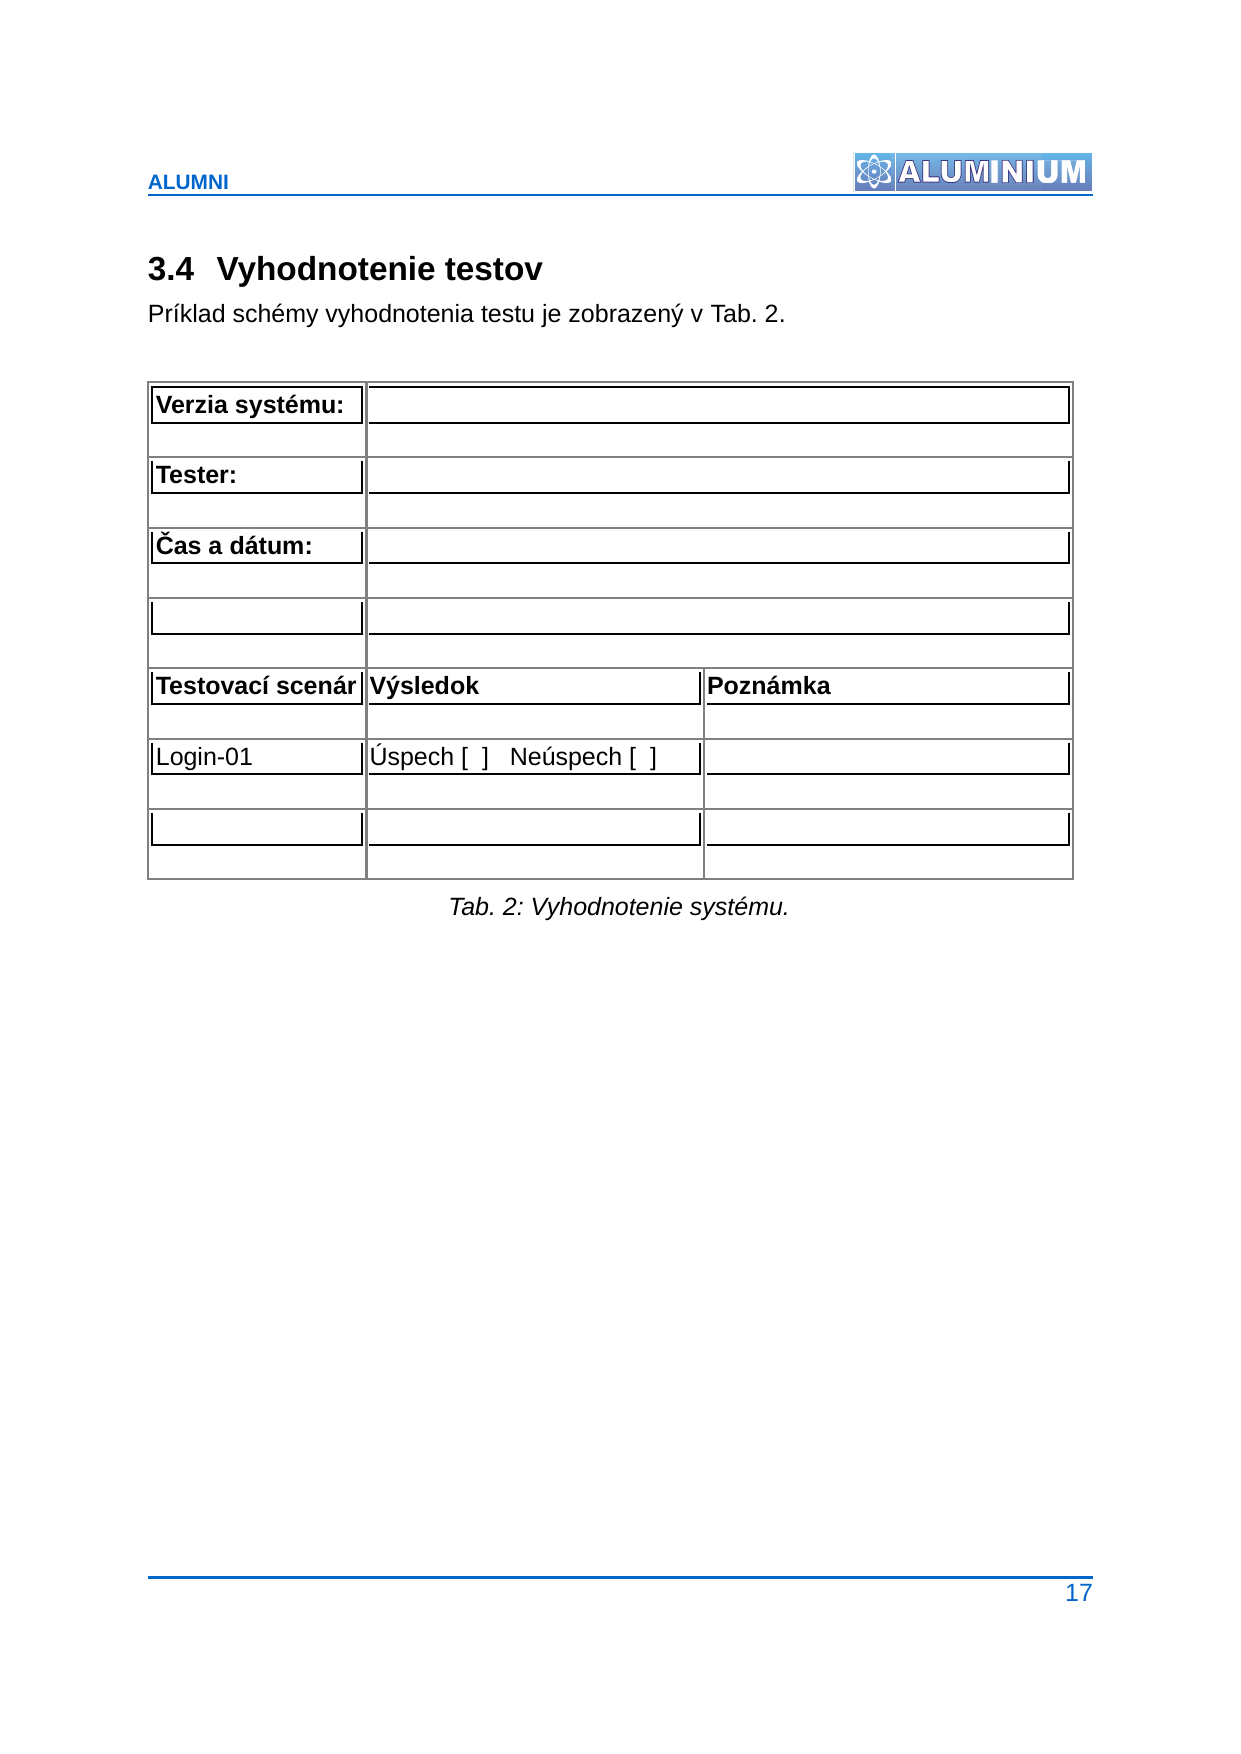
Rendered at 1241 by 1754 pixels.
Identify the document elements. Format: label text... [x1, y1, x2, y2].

table_cell [368, 810, 703, 878]
table_cell [705, 810, 1072, 878]
table_cell Tester: [149, 458, 365, 527]
table_cell Login-01 [149, 740, 365, 808]
table_cell Úspech [ ] Neúspech [ ] [368, 740, 703, 808]
table_cell [705, 740, 1072, 808]
table_cell Čas a dátum: [149, 529, 365, 597]
table_cell [368, 458, 1072, 527]
text Príklad schémy vyhodnotenia testu je zobrazený v Tab. 2. [148, 300, 1093, 328]
table_cell [368, 529, 1072, 597]
table_cell Výsledok [368, 669, 703, 737]
table_header Verzia systému: [149, 383, 365, 456]
table_header [368, 383, 1072, 456]
table_cell [149, 810, 365, 878]
table_cell [368, 599, 1072, 667]
table_cell [149, 599, 365, 667]
subtitle Vyhodnotenie testov [148, 250, 1093, 288]
text Tab. 2: Vyhodnotenie systému. [148, 893, 1093, 921]
table_cell Testovací scenár [149, 669, 365, 737]
table_cell Poznámka [705, 669, 1072, 737]
